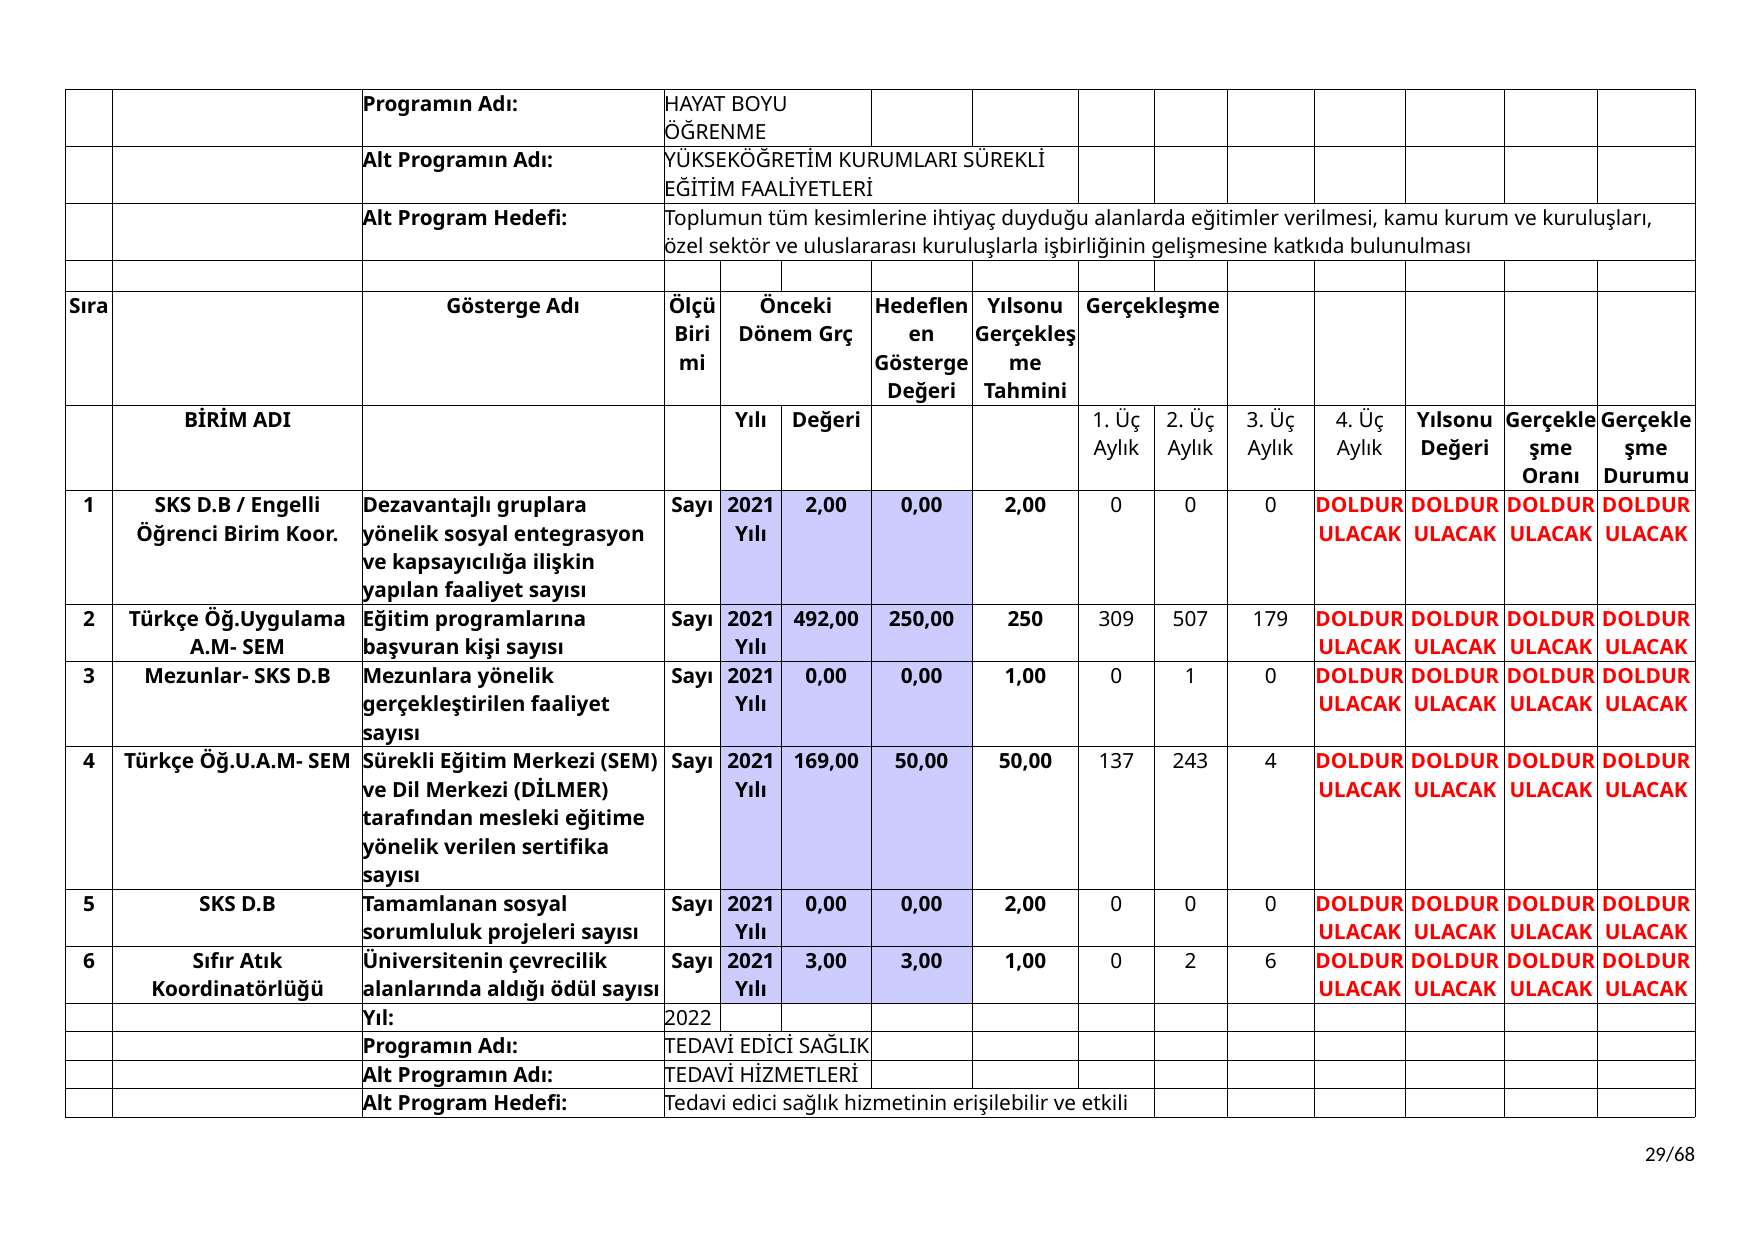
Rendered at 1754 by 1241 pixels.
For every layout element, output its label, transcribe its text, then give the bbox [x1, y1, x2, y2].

table_cell Yılı [721, 406, 781, 490]
table_cell YÜKSEKÖĞRETİM KURUMLARI SÜREKLİ EĞİTİM FAALİYETLERİ [665, 147, 1078, 202]
table_cell [113, 1004, 362, 1031]
table_cell 2022 [665, 1004, 720, 1031]
table_cell [973, 261, 1078, 291]
table_cell 2. Üç Aylık [1155, 406, 1227, 490]
table_cell [872, 1004, 972, 1031]
table_cell 2021 Yılı [721, 947, 781, 1003]
table_cell [1228, 1089, 1314, 1117]
table_cell [1228, 90, 1314, 146]
table_cell DOLDURULACAK [1315, 662, 1405, 746]
table_cell 492,00 [782, 605, 871, 661]
table_cell Mezunlar- SKS D.B [113, 662, 362, 746]
table_cell [1315, 90, 1405, 146]
table_cell [1079, 1004, 1154, 1031]
table_cell BİRİM ADI [113, 406, 362, 490]
table_cell DOLDURULACAK [1406, 947, 1504, 1003]
table_cell 3. Üç Aylık [1228, 406, 1314, 490]
table_cell [66, 1061, 112, 1088]
table_cell [973, 1032, 1078, 1060]
table_cell 1 [66, 491, 112, 604]
table_cell Türkçe Öğ.Uygulama A.M- SEM [113, 605, 362, 661]
table_cell 4 [1228, 747, 1314, 889]
table_cell [1079, 147, 1154, 202]
table_cell 2021 Yılı [721, 662, 781, 746]
table_cell [1406, 1061, 1504, 1088]
table_cell DOLDURULACAK [1505, 947, 1597, 1003]
table_cell 2,00 [782, 491, 871, 604]
table_cell Alt Program Hedefi: [363, 1089, 664, 1117]
table_cell [113, 1061, 362, 1088]
table_cell [113, 261, 362, 291]
table_cell [1505, 1089, 1597, 1117]
table_cell DOLDURULACAK [1315, 747, 1405, 889]
table_cell Sayı [665, 605, 720, 661]
table_cell [113, 90, 362, 146]
table_cell Programın Adı: [363, 1032, 664, 1060]
table_cell 0,00 [782, 662, 871, 746]
table_cell [665, 261, 720, 291]
table_cell Tedavi edici sağlık hizmetinin erişilebilir ve etkili [665, 1089, 1154, 1117]
table_cell Sürekli Eğitim Merkezi (SEM) ve Dil Merkezi (DİLMER) tarafından mesleki eğitime yönelik verilen sertifika sayısı [363, 747, 664, 889]
table_cell Üniversitenin çevrecilik alanlarında aldığı ödül sayısı [363, 947, 664, 1003]
table_cell [113, 147, 362, 202]
table_cell DOLDURULACAK [1598, 605, 1695, 661]
table_cell [113, 204, 362, 259]
table_cell 3,00 [782, 947, 871, 1003]
table_cell [973, 1004, 1078, 1031]
table_cell [872, 1061, 972, 1088]
table_cell 0 [1228, 890, 1314, 946]
table_cell Sayı [665, 662, 720, 746]
table_cell [1505, 261, 1597, 291]
table_cell [973, 1061, 1078, 1088]
table_cell DOLDURULACAK [1598, 662, 1695, 746]
table_cell [1505, 1061, 1597, 1088]
table_cell [66, 204, 112, 259]
table_cell [1155, 1061, 1227, 1088]
table_cell [1598, 147, 1695, 202]
table_cell Sıfır Atık Koordinatörlüğü [113, 947, 362, 1003]
table_cell [1406, 1089, 1504, 1117]
table_cell 0,00 [872, 491, 972, 604]
table_cell [1505, 1004, 1597, 1031]
table_cell [1079, 90, 1154, 146]
table_cell DOLDURULACAK [1598, 491, 1695, 604]
table_cell DOLDURULACAK [1505, 890, 1597, 946]
table_cell [1228, 1032, 1314, 1060]
table_cell DOLDURULACAK [1315, 890, 1405, 946]
table_cell 0 [1228, 491, 1314, 604]
table_cell 2021 Yılı [721, 605, 781, 661]
table_cell Gösterge Adı [363, 292, 664, 405]
table_cell [973, 406, 1078, 490]
table_cell 6 [66, 947, 112, 1003]
table_cell [66, 406, 112, 490]
table_cell [113, 1032, 362, 1060]
table_cell 137 [1079, 747, 1154, 889]
table_cell 0,00 [872, 662, 972, 746]
table_cell Önceki Dönem Grç [721, 292, 871, 405]
table_cell [1155, 90, 1227, 146]
table_cell Sayı [665, 890, 720, 946]
table_cell SKS D.B / Engelli Öğrenci Birim Koor. [113, 491, 362, 604]
table_cell DOLDURULACAK [1505, 747, 1597, 889]
table_cell [1598, 292, 1695, 405]
table_cell Yılsonu Değeri [1406, 406, 1504, 490]
table_cell Alt Programın Adı: [363, 1061, 664, 1088]
table_cell TEDAVİ EDİCİ SAĞLIK [665, 1032, 871, 1060]
table_cell [1228, 1004, 1314, 1031]
table_cell 0 [1079, 890, 1154, 946]
table_cell 6 [1228, 947, 1314, 1003]
table_cell [872, 90, 972, 146]
table_cell [1406, 292, 1504, 405]
table_cell [363, 261, 664, 291]
table_cell 0 [1155, 491, 1227, 604]
table_cell [1315, 147, 1405, 202]
table_cell DOLDURULACAK [1598, 747, 1695, 889]
table_cell 2 [66, 605, 112, 661]
table_cell DOLDURULACAK [1406, 747, 1504, 889]
table_cell Alt Programın Adı: [363, 147, 664, 202]
table_cell Yıl: [363, 1004, 664, 1031]
table_cell DOLDURULACAK [1598, 890, 1695, 946]
table_cell Hedeflenen Gösterge Değeri [872, 292, 972, 405]
table_cell [1598, 1032, 1695, 1060]
table_cell [1505, 292, 1597, 405]
table_cell DOLDURULACAK [1315, 947, 1405, 1003]
table_cell 1 [1155, 662, 1227, 746]
table_cell [363, 406, 664, 490]
table_cell [1406, 261, 1504, 291]
table_cell 0,00 [782, 890, 871, 946]
table_cell 0 [1079, 947, 1154, 1003]
table_cell [1079, 261, 1154, 291]
table_cell [1406, 1032, 1504, 1060]
table_cell DOLDURULACAK [1406, 605, 1504, 661]
table_cell Programın Adı: [363, 90, 664, 146]
table_cell 0 [1155, 890, 1227, 946]
table_cell HAYAT BOYU ÖĞRENME [665, 90, 871, 146]
table_cell [66, 1004, 112, 1031]
table_cell Eğitim programlarına başvuran kişi sayısı [363, 605, 664, 661]
table_cell [1406, 147, 1504, 202]
table_cell 250,00 [872, 605, 972, 661]
table_cell [1598, 1004, 1695, 1031]
table_cell TEDAVİ HİZMETLERİ [665, 1061, 871, 1088]
table_cell 2021 Yılı [721, 491, 781, 604]
table_cell [1315, 1061, 1405, 1088]
table_cell [782, 1004, 871, 1031]
table_cell [113, 292, 362, 405]
table_cell 1. Üç Aylık [1079, 406, 1154, 490]
table_cell [872, 1032, 972, 1060]
table_cell Sayı [665, 947, 720, 1003]
table_cell 0 [1228, 662, 1314, 746]
table_cell Gerçekleşme [1079, 292, 1227, 405]
table_cell Türkçe Öğ.U.A.M- SEM [113, 747, 362, 889]
table_cell [1406, 90, 1504, 146]
table_cell 2021 Yılı [721, 890, 781, 946]
table_cell [1228, 261, 1314, 291]
table_cell 507 [1155, 605, 1227, 661]
table_cell 309 [1079, 605, 1154, 661]
table_cell 1,00 [973, 662, 1078, 746]
table_cell 0 [1079, 662, 1154, 746]
table_cell 3,00 [872, 947, 972, 1003]
table_cell Sayı [665, 747, 720, 889]
table_cell [1505, 90, 1597, 146]
table_cell Toplumun tüm kesimlerine ihtiyaç duyduğu alanlarda eğitimler verilmesi, kamu kurum ve kuruluşları, özel sektör ve uluslararası kuruluşlarla işbirliğinin gelişmesine katkıda bulunulması [665, 204, 1695, 259]
table_cell DOLDURULACAK [1406, 662, 1504, 746]
table_cell 5 [66, 890, 112, 946]
table_cell [782, 261, 871, 291]
table_cell [872, 406, 972, 490]
table_cell Tamamlanan sosyal sorumluluk projeleri sayısı [363, 890, 664, 946]
table_cell [1155, 1032, 1227, 1060]
table_cell [1315, 261, 1405, 291]
table_cell 1,00 [973, 947, 1078, 1003]
table_cell [1315, 1032, 1405, 1060]
table_cell [1598, 1061, 1695, 1088]
table_cell 0,00 [872, 890, 972, 946]
table_cell DOLDURULACAK [1505, 491, 1597, 604]
table_cell Ölçü Birimi [665, 292, 720, 405]
table_cell 250 [973, 605, 1078, 661]
table_cell 4 [66, 747, 112, 889]
table_cell [66, 261, 112, 291]
table_cell [665, 406, 720, 490]
table_cell [1228, 1061, 1314, 1088]
table_cell Sıra [66, 292, 112, 405]
table_cell DOLDURULACAK [1406, 890, 1504, 946]
table_cell [1315, 1004, 1405, 1031]
table_cell Gerçekleşme Durumu [1598, 406, 1695, 490]
table_cell 2 [1155, 947, 1227, 1003]
table_cell [1598, 261, 1695, 291]
table_cell [721, 1004, 781, 1031]
table_cell Sayı [665, 491, 720, 604]
table_cell [66, 90, 112, 146]
table_cell [1505, 147, 1597, 202]
table_cell [973, 90, 1078, 146]
table_cell [1079, 1061, 1154, 1088]
table_cell [1315, 1089, 1405, 1117]
table_cell 179 [1228, 605, 1314, 661]
table_cell 4. Üç Aylık [1315, 406, 1405, 490]
table_cell Dezavantajlı gruplara yönelik sosyal entegrasyon ve kapsayıcılığa ilişkin yapılan faaliyet sayısı [363, 491, 664, 604]
table_cell [1079, 1032, 1154, 1060]
table_cell Yılsonu Gerçekleşme Tahmini [973, 292, 1078, 405]
table_cell 0 [1079, 491, 1154, 604]
table_cell DOLDURULACAK [1406, 491, 1504, 604]
table_cell [1155, 261, 1227, 291]
table_cell DOLDURULACAK [1598, 947, 1695, 1003]
table_cell Alt Program Hedefi: [363, 204, 664, 259]
table_cell 3 [66, 662, 112, 746]
table_cell DOLDURULACAK [1505, 662, 1597, 746]
table_cell 2,00 [973, 491, 1078, 604]
table_cell 2021 Yılı [721, 747, 781, 889]
table_cell 50,00 [872, 747, 972, 889]
table_cell [66, 1032, 112, 1060]
table_cell 2,00 [973, 890, 1078, 946]
table_cell 50,00 [973, 747, 1078, 889]
table_cell 243 [1155, 747, 1227, 889]
table_cell [66, 1089, 112, 1117]
table_cell SKS D.B [113, 890, 362, 946]
table_cell [1598, 90, 1695, 146]
table_cell [66, 147, 112, 202]
table_cell DOLDURULACAK [1315, 491, 1405, 604]
table_cell [1406, 1004, 1504, 1031]
table_cell [1155, 147, 1227, 202]
table_cell [1228, 292, 1314, 405]
table_cell Gerçekleşme Oranı [1505, 406, 1597, 490]
table_cell [872, 261, 972, 291]
table_cell Değeri [782, 406, 871, 490]
table_cell 169,00 [782, 747, 871, 889]
table_cell DOLDURULACAK [1315, 605, 1405, 661]
table_cell [721, 261, 781, 291]
table_cell Mezunlara yönelik gerçekleştirilen faaliyet sayısı [363, 662, 664, 746]
table_cell [1505, 1032, 1597, 1060]
table_cell [1155, 1089, 1227, 1117]
table_cell [1598, 1089, 1695, 1117]
table_cell [1155, 1004, 1227, 1031]
table_cell [1315, 292, 1405, 405]
table_cell DOLDURULACAK [1505, 605, 1597, 661]
table_cell [1228, 147, 1314, 202]
table_cell [113, 1089, 362, 1117]
